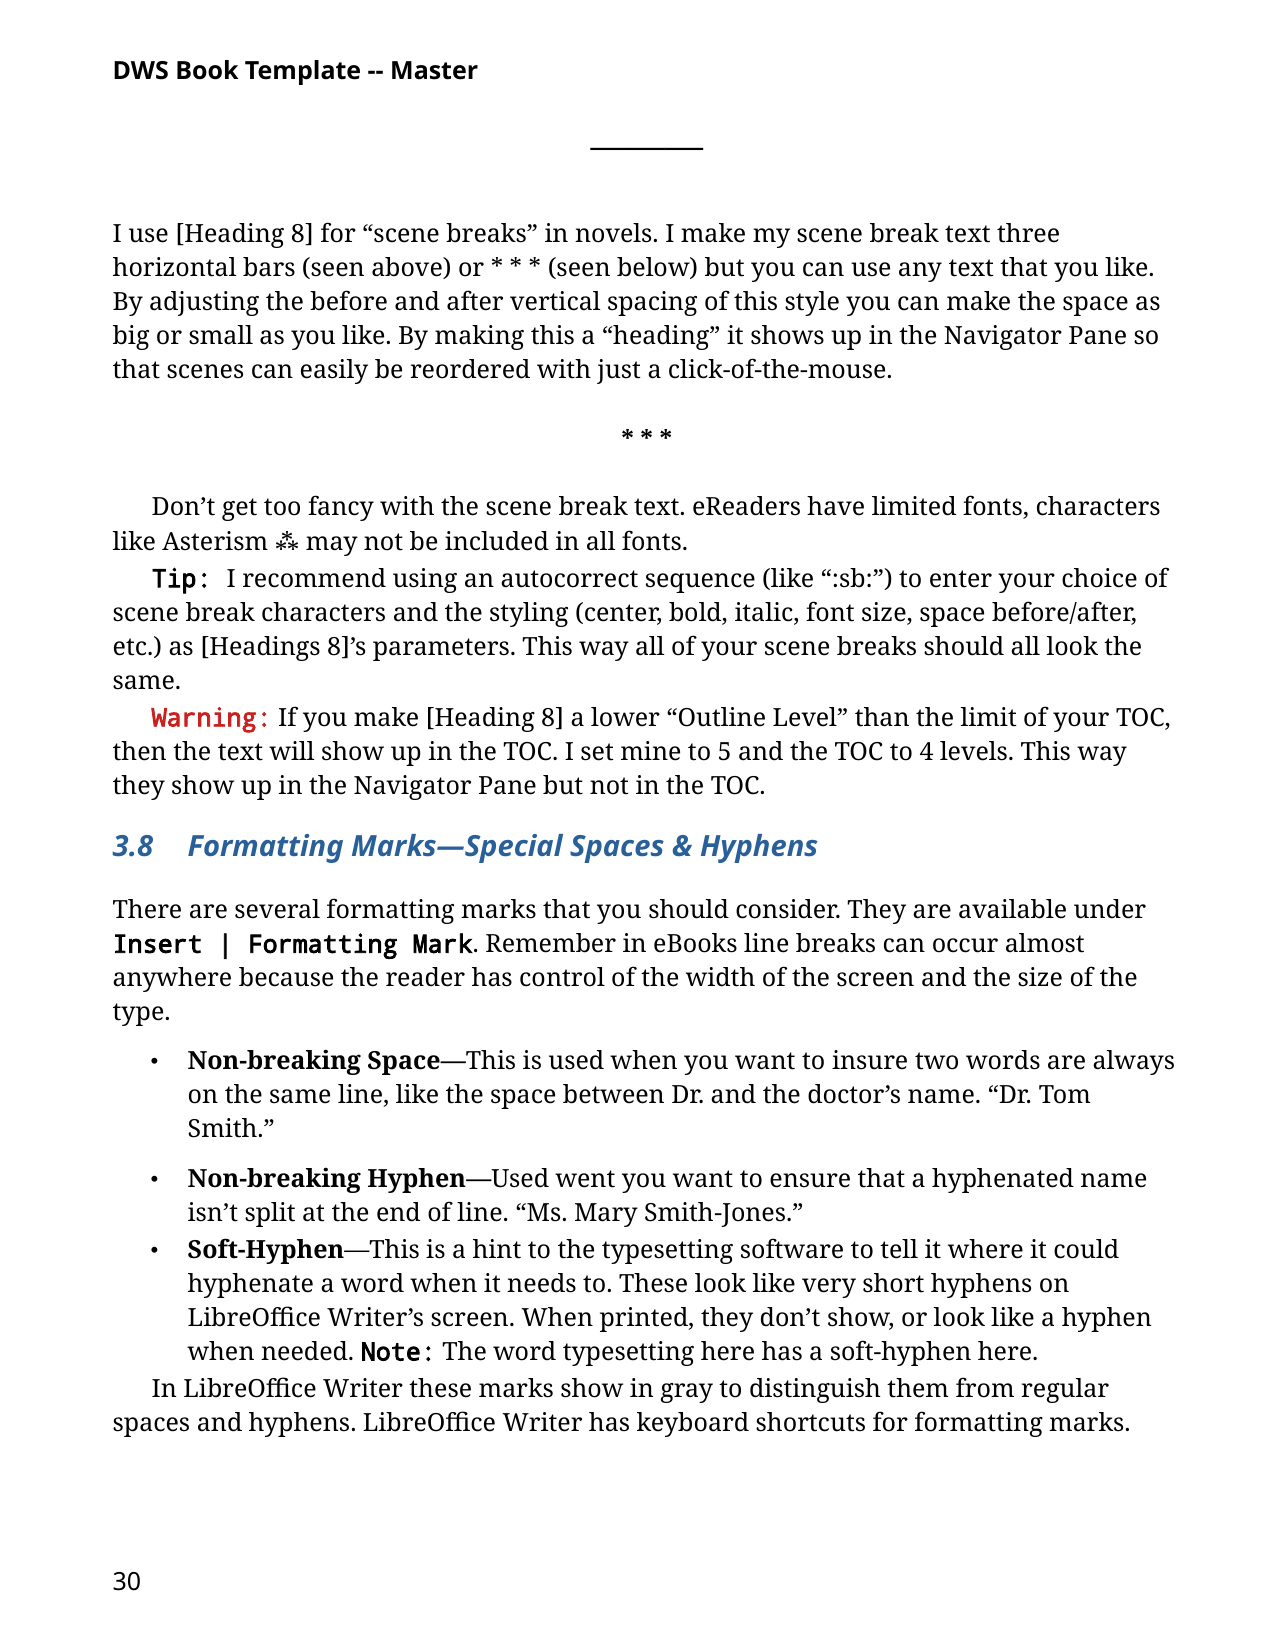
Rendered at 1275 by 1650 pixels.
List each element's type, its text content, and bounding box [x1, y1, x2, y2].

text There are several formatting marks that you should consider. They are available under Insert | Formatting Mark. Remember in eBooks line breaks can occur almost anywhere because the reader has control of the width of the screen and the size of the type. [112, 892, 1181, 1028]
subtitle * * * [112, 419, 1181, 459]
text I use [Heading 8] for “scene breaks” in novels. I make my scene break text three horizontal bars (seen above) or * * * (seen below) but you can use any text that you like. By adjusting the before and after vertical spacing of this style you can make the space as big or small as you like. By making this a “heading” it shows up in the Navigator Pane so that scenes can easily be reordered with just a click-of-the-mouse. [112, 216, 1181, 386]
list Soft-Hyphen—This is a hint to the typesetting software to tell it where it could hyphenate a word when it needs to. These look like very short hyphens on LibreOffice Writer’s screen. When printed, they don’t show, or look like a hyphen when needed. Note: The word type­setting here has a soft-hyphen here. [150, 1231, 1181, 1368]
list Non-breaking Hyphen—Used went you want to ensure that a hyphenated name isn’t split at the end of line. “Ms. Mary Smith‑Jones.” [150, 1160, 1181, 1228]
text Tip: I recommend using an autocorrect sequence (like “:sb:”) to enter your choice of scene break characters and the styling (center, bold, italic, font size, space before/after, etc.) as [Headings 8]’s parameters. This way all of your scene breaks should all look the same. [112, 560, 1181, 696]
subtitle Formatting Marks—Special spaces & hyphens [112, 825, 1181, 865]
text Warning: If you make [Heading 8] a lower “Outline Level” than the limit of your TOC, then the text will show up in the TOC. I set mine to 5 and the TOC to 4 levels. This way they show up in the Navigator Pane but not in the TOC. [112, 699, 1181, 802]
text In LibreOffice Writer these marks show in gray to distinguish them from regular spaces and hyphens. LibreOffice Writer has keyboard shortcuts for formatting marks. [112, 1371, 1181, 1439]
text Don’t get too fancy with the scene break text. eReaders have limited fonts, characters like Asterism ⁂ may not be included in all fonts. [112, 489, 1181, 557]
list Non-breaking Space—This is used when you want to insure two words are always on the same line, like the space between Dr. and the doctor’s name. “Dr. Tom Smith.” [150, 1043, 1181, 1145]
subtitle ――― [112, 117, 1181, 174]
